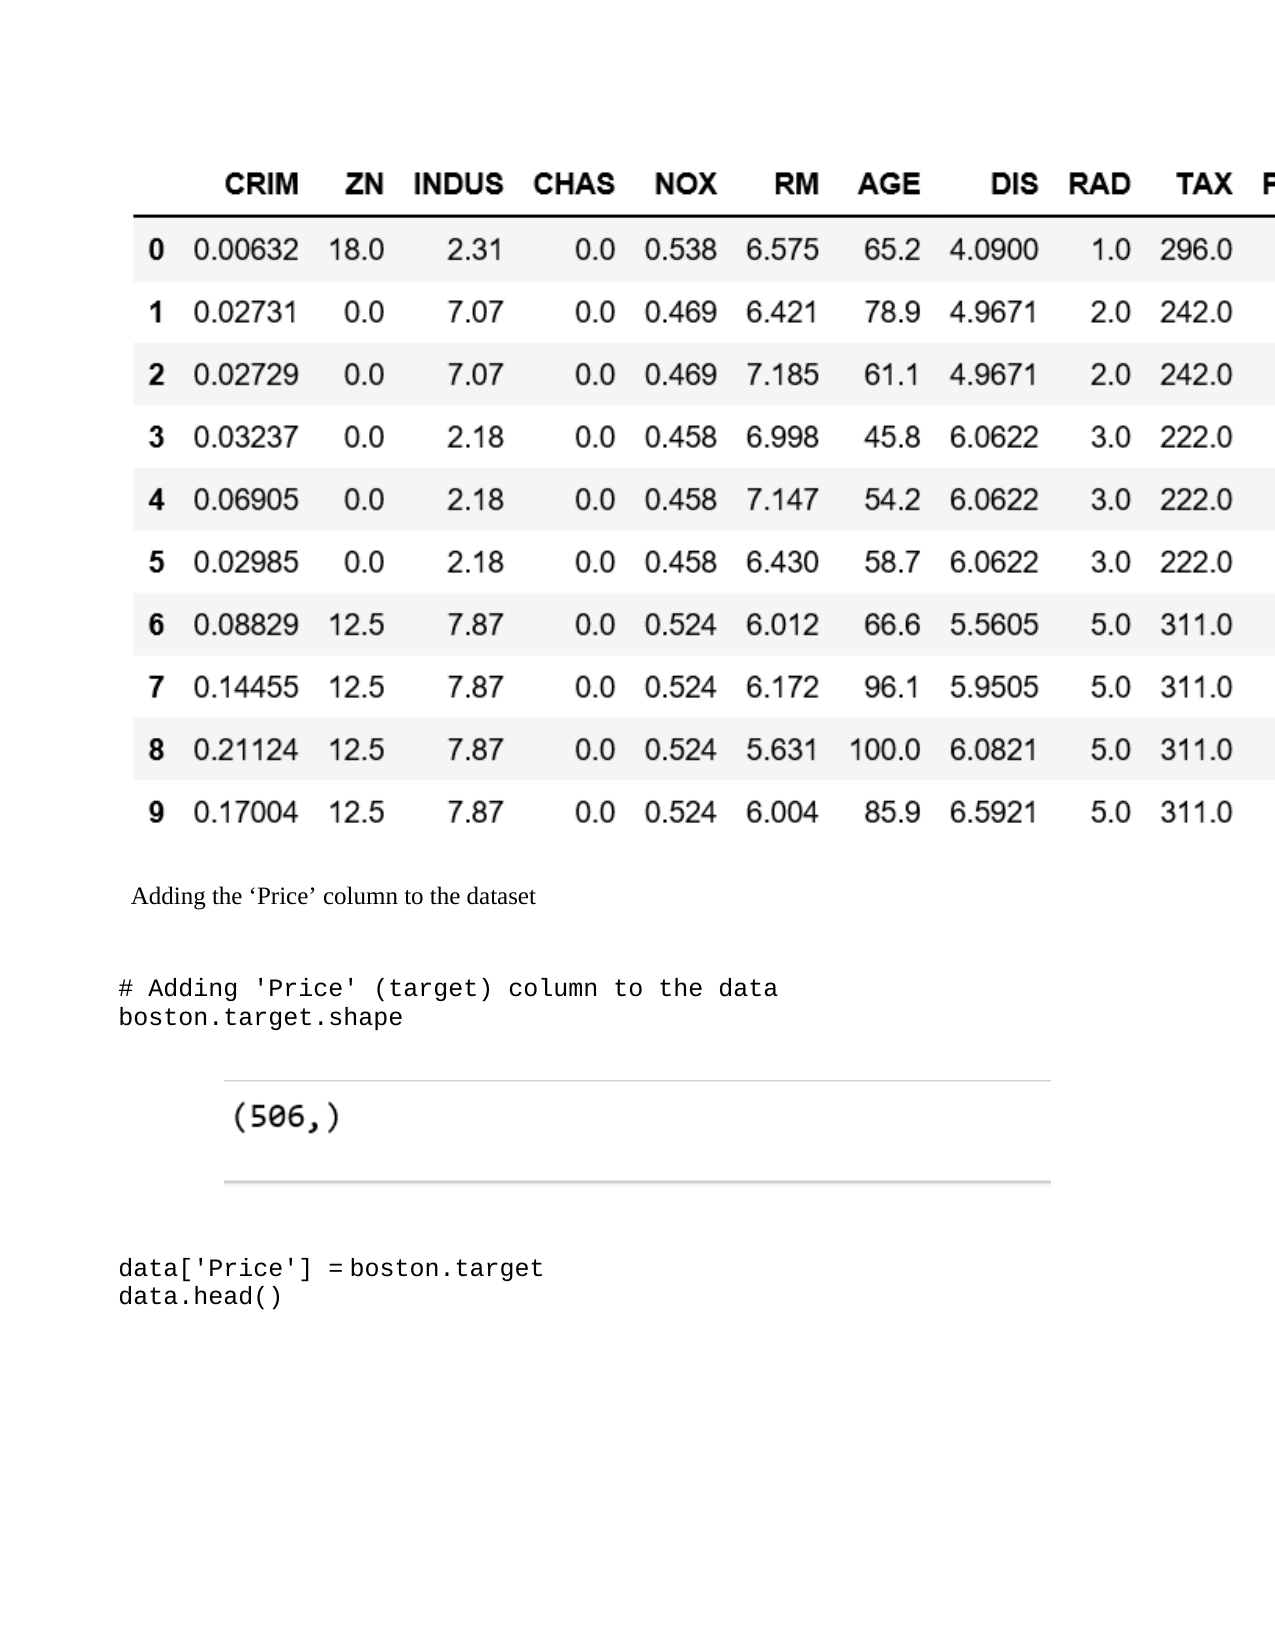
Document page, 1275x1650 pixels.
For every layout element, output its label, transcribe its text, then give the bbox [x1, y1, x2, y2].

table_header data['Price'] = boston.target data.head() [118, 1253, 553, 1312]
picture [224, 1080, 1051, 1187]
picture [118, 118, 1275, 862]
text Adding the ‘Price’ column to the dataset [118, 881, 1157, 909]
table_header # Adding 'Price' (target) column to the data boston.target.shape [118, 976, 793, 1033]
